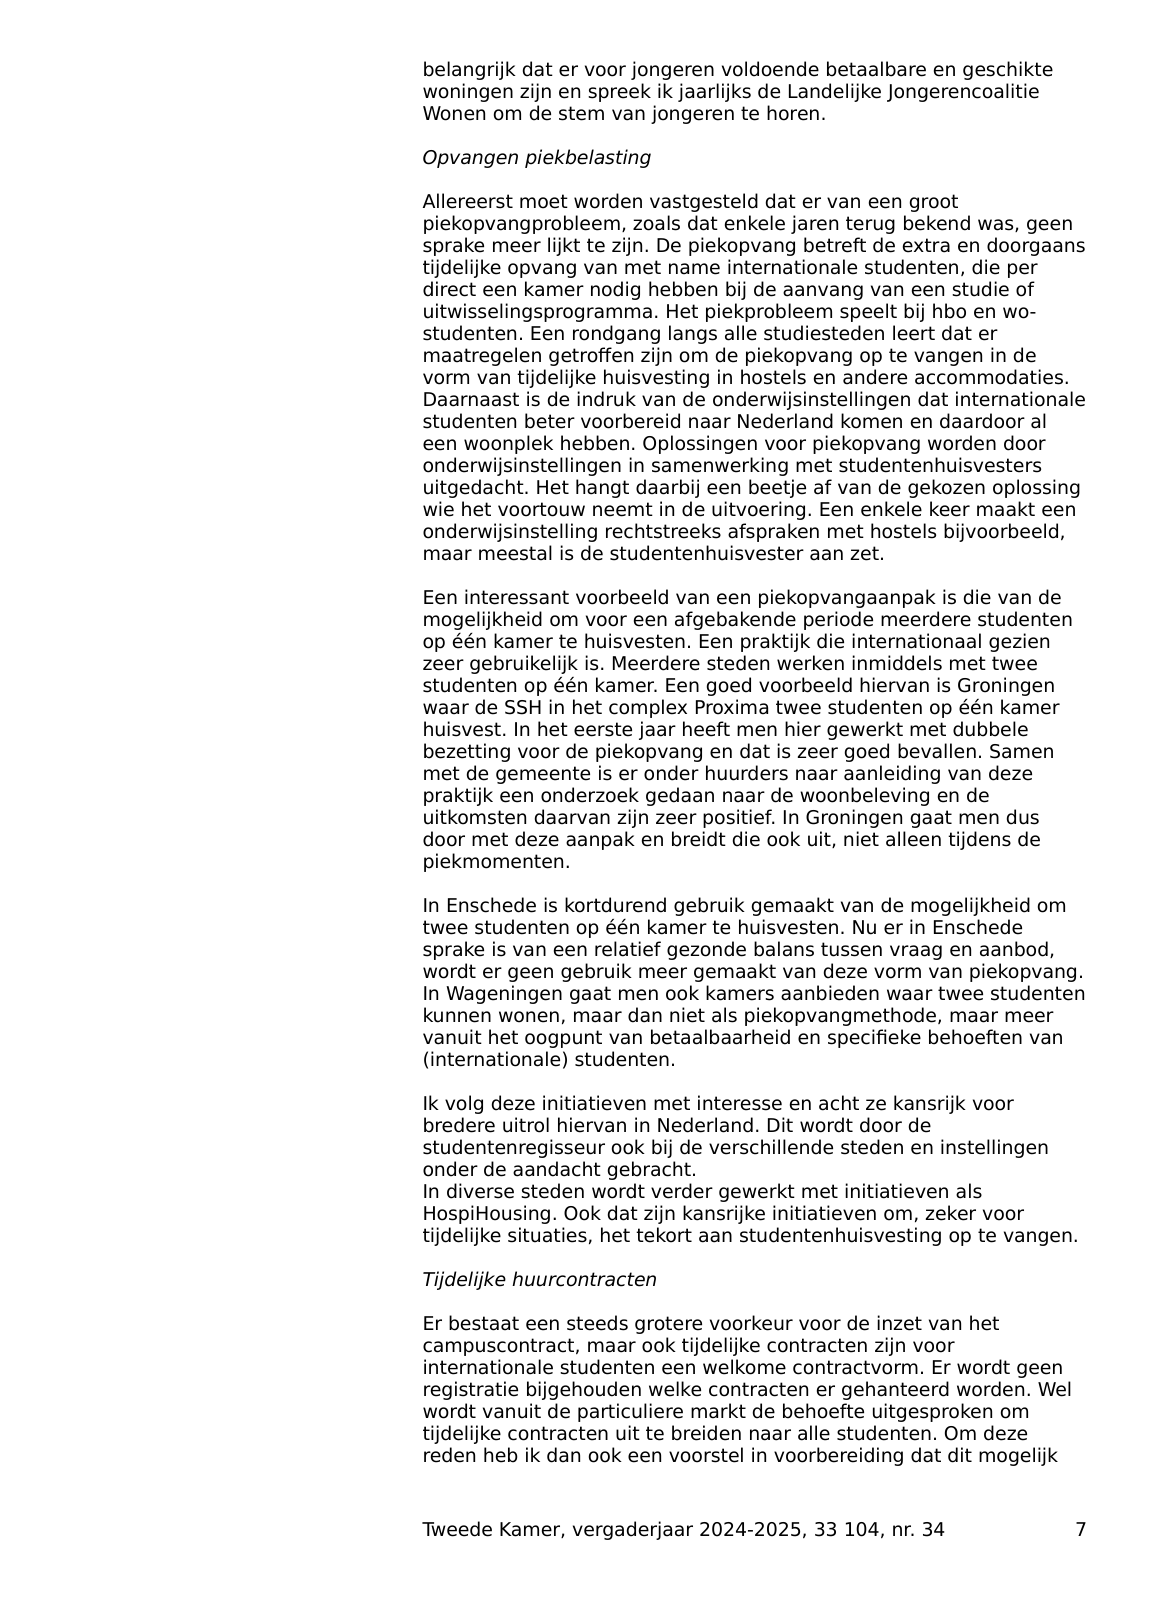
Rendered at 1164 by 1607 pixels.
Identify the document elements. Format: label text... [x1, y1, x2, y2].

subtitle Tijdelijke huurcontracten [422, 1269, 1087, 1291]
text Allereerst moet worden vastgesteld dat er van een groot piekopvangprobleem, zoals dat enkele jaren terug bekend was, geen sprake meer lijkt te zijn. De piekopvang betreft de extra en doorgaans tijdelijke opvang van met name internationale studenten, die per direct een kamer nodig hebben bij de aanvang van een studie of uitwisselingsprogramma. Het piekprobleem speelt bij hbo en wo-studenten. Een rondgang langs alle studiesteden leert dat er maatregelen getroffen zijn om de piekopvang op te vangen in de vorm van tijdelijke huisvesting in hostels en andere accommodaties. Daarnaast is de indruk van de onderwijsinstellingen dat internationale studenten beter voorbereid naar Nederland komen en daardoor al een woonplek hebben. Oplossingen voor piekopvang worden door onderwijsinstellingen in samenwerking met studentenhuisvesters uitgedacht. Het hangt daarbij een beetje af van de gekozen oplossing wie het voortouw neemt in de uitvoering. Een enkele keer maakt een onderwijsinstelling rechtstreeks afspraken met hostels bijvoorbeeld, maar meestal is de studentenhuisvester aan zet. [422, 191, 1087, 565]
text In diverse steden wordt verder gewerkt met initiatieven als HospiHousing. Ook dat zijn kansrijke initiatieven om, zeker voor tijdelijke situaties, het tekort aan studentenhuisvesting op te vangen. [422, 1181, 1087, 1247]
subtitle Opvangen piekbelasting [422, 147, 1087, 169]
text In Enschede is kortdurend gebruik gemaakt van de mogelijkheid om twee studenten op één kamer te huisvesten. Nu er in Enschede sprake is van een relatief gezonde balans tussen vraag en aanbod, wordt er geen gebruik meer gemaakt van deze vorm van piekopvang. In Wageningen gaat men ook kamers aanbieden waar twee studenten kunnen wonen, maar dan niet als piekopvangmethode, maar meer vanuit het oogpunt van betaalbaarheid en specifieke behoeften van (internationale) studenten. [422, 895, 1087, 1071]
text Ik volg deze initiatieven met interesse en acht ze kansrijk voor bredere uitrol hiervan in Nederland. Dit wordt door de studentenregisseur ook bij de verschillende steden en instellingen onder de aandacht gebracht. [422, 1093, 1087, 1181]
text Er bestaat een steeds grotere voorkeur voor de inzet van het campuscontract, maar ook tijdelijke contracten zijn voor internationale studenten een welkome contractvorm. Er wordt geen registratie bijgehouden welke contracten er gehanteerd worden. Wel wordt vanuit de particuliere markt de behoefte uitgesproken om tijdelijke contracten uit te breiden naar alle studenten. Om deze reden heb ik dan ook een voorstel in voorbereiding dat dit mogelijk [422, 1313, 1087, 1467]
text Een interessant voorbeeld van een piekopvangaanpak is die van de mogelijkheid om voor een afgebakende periode meerdere studenten op één kamer te huisvesten. Een praktijk die internationaal gezien zeer gebruikelijk is. Meerdere steden werken inmiddels met twee studenten op één kamer. Een goed voorbeeld hiervan is Groningen waar de SSH in het complex Proxima twee studenten op één kamer huisvest. In het eerste jaar heeft men hier gewerkt met dubbele bezetting voor de piekopvang en dat is zeer goed bevallen. Samen met de gemeente is er onder huurders naar aanleiding van deze praktijk een onderzoek gedaan naar de woonbeleving en de uitkomsten daarvan zijn zeer positief. In Groningen gaat men dus door met deze aanpak en breidt die ook uit, niet alleen tijdens de piekmomenten. [422, 587, 1087, 873]
text belangrijk dat er voor jongeren voldoende betaalbare en geschikte woningen zijn en spreek ik jaarlijks de Landelijke Jongerencoalitie Wonen om de stem van jongeren te horen. [422, 59, 1087, 125]
